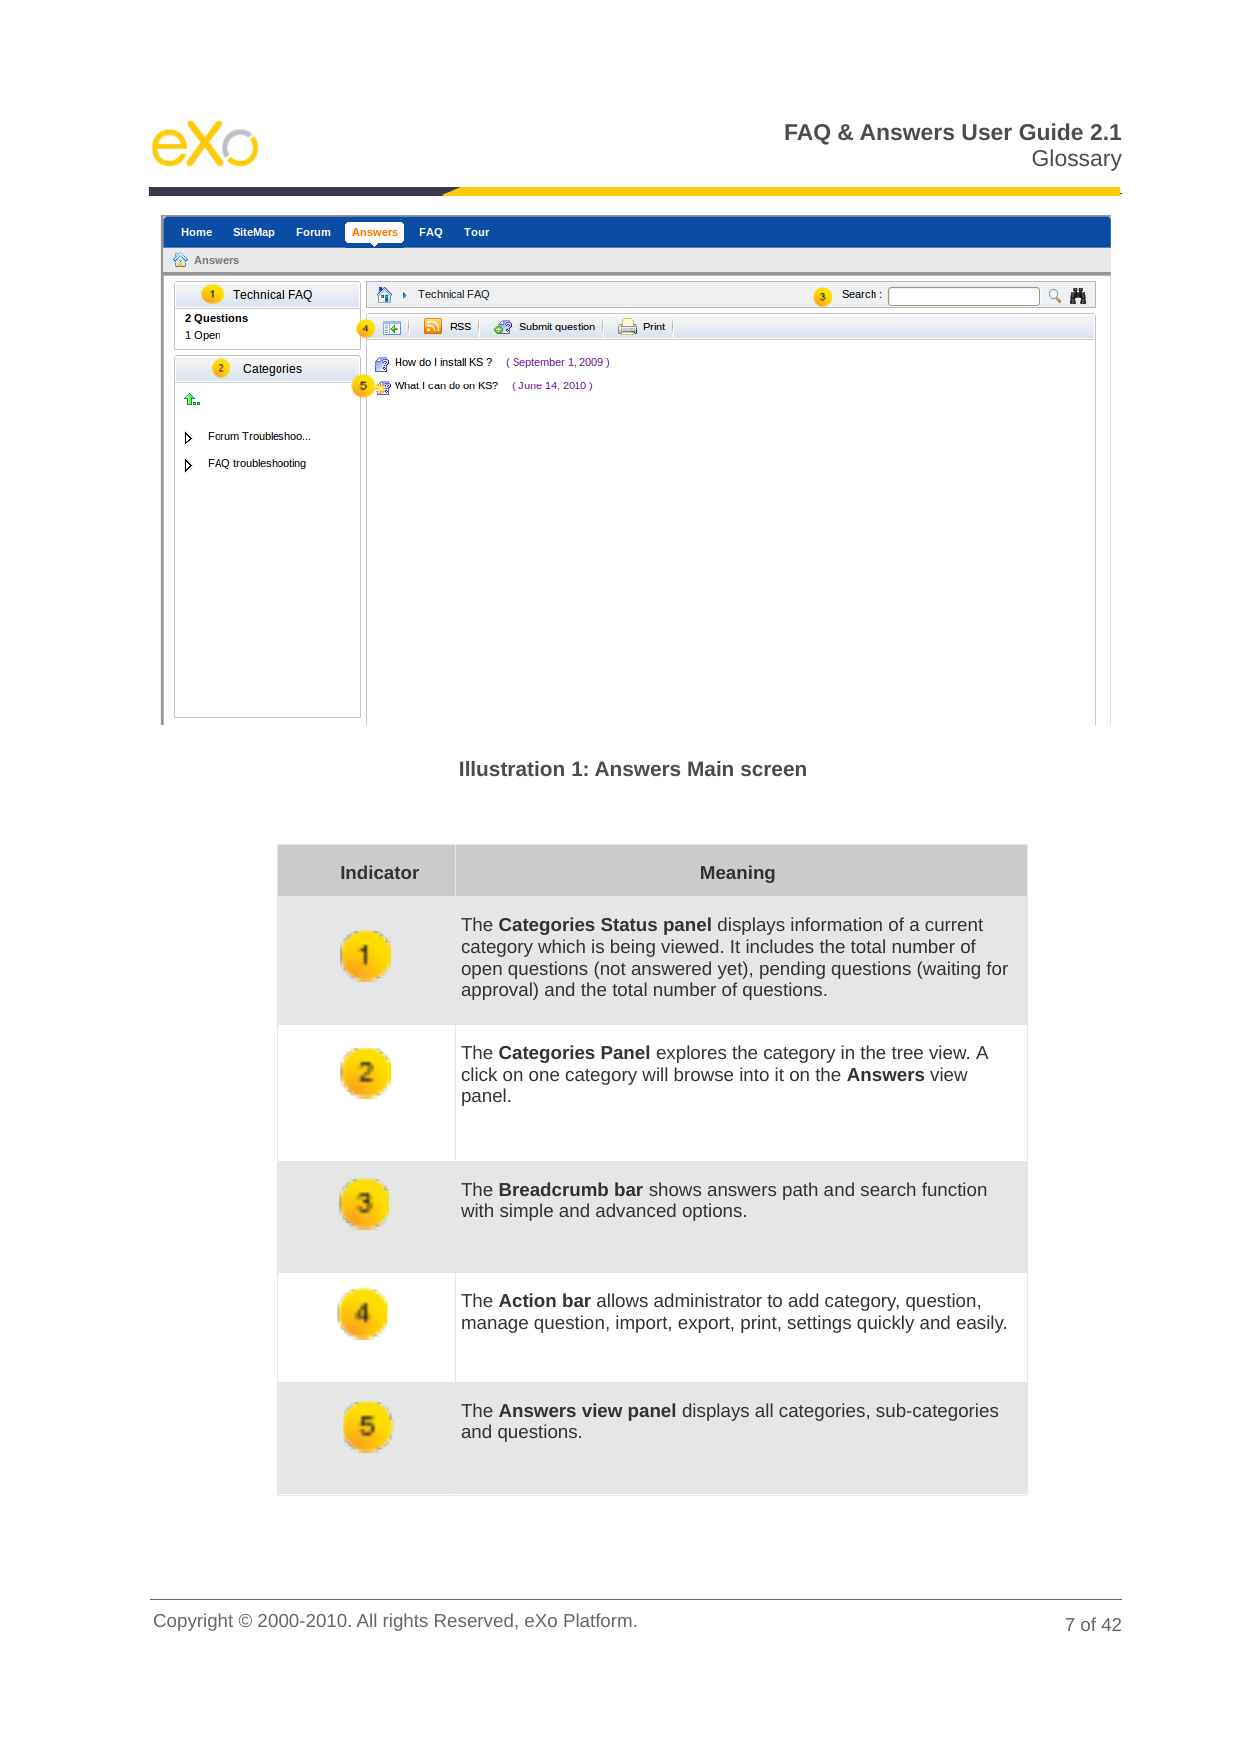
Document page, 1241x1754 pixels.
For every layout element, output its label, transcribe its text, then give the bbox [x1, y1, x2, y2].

table_header Indicator [278, 845, 455, 896]
picture [339, 930, 391, 982]
table_cell The Breadcrumb bar shows answers path and search function with simple and advanced options. [456, 1162, 1027, 1272]
table_cell [278, 1383, 455, 1494]
table_cell The Action bar allows administrator to add category, question, manage question, import, export, print, settings quickly and easily. [456, 1273, 1027, 1382]
picture [336, 1288, 388, 1340]
picture [338, 1178, 389, 1230]
table_cell [278, 897, 455, 1024]
table_cell The Answers view panel displays all categories, sub-categories and questions. [456, 1383, 1027, 1494]
table_cell [278, 1025, 455, 1161]
table_cell The Categories Panel explores the category in the tree view. A click on one category will browse into it on the Answers view panel. [456, 1025, 1027, 1161]
table_cell [278, 1162, 455, 1272]
table_cell [278, 1340, 455, 1382]
picture [343, 1401, 395, 1453]
picture [148, 187, 1121, 196]
table_header Meaning [456, 845, 1027, 896]
table_cell [278, 1289, 336, 1339]
picture [152, 120, 259, 167]
table_cell [278, 1273, 455, 1288]
text Illustration 1: Answers Main screen [161, 725, 1111, 780]
picture [160, 215, 1111, 725]
table_cell [388, 1289, 455, 1339]
picture [339, 1048, 391, 1099]
table_cell The Categories Status panel displays information of a current category which is being viewed. It includes the total number of open questions (not answered yet), pending questions (waiting for approval) and the total number of questions. [456, 897, 1027, 1024]
